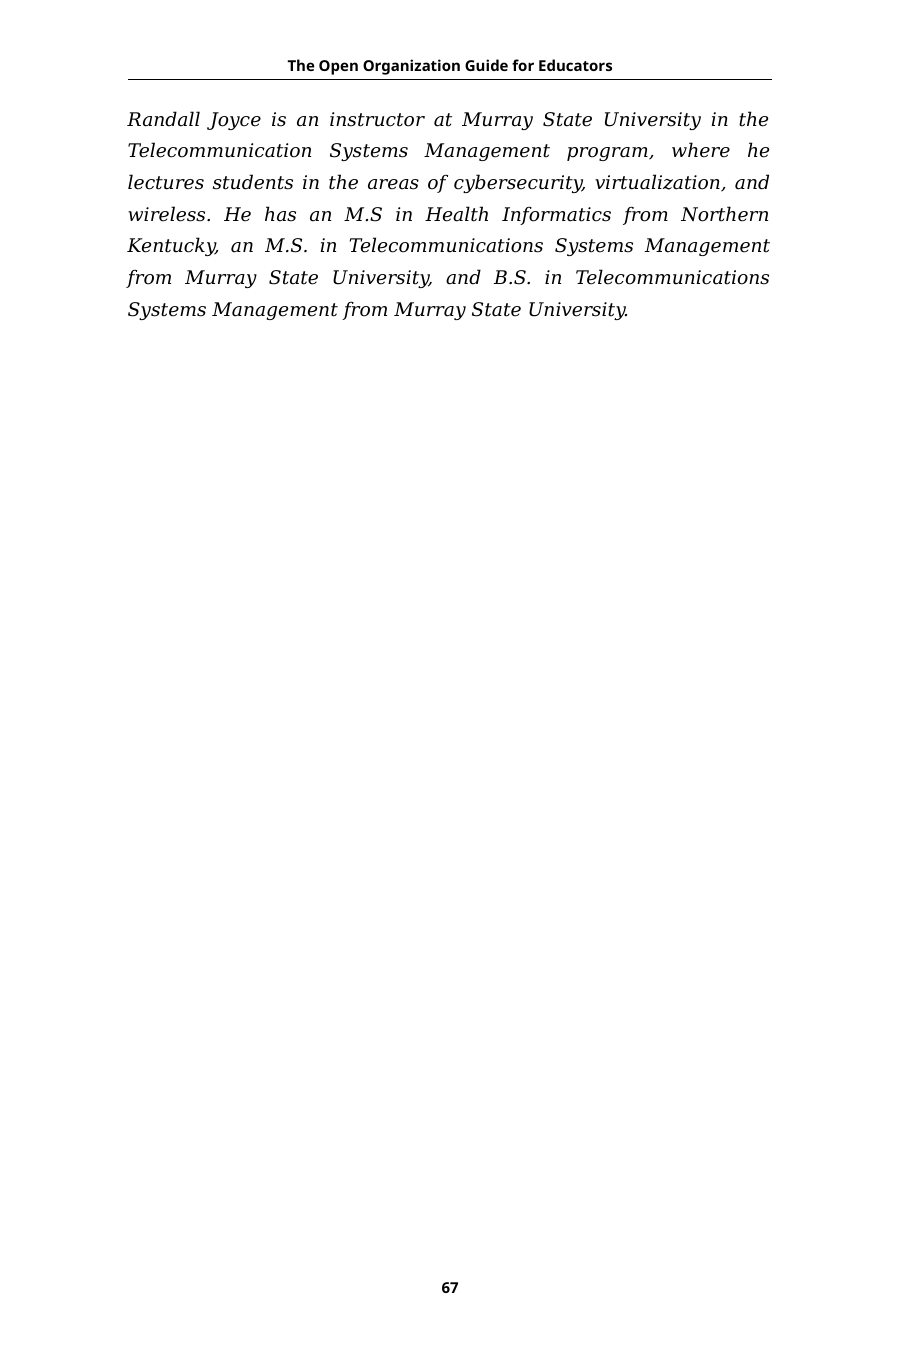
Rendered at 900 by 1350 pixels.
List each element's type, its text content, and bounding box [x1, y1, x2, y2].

text Randall Joyce is an instructor at Murray State University in the Telecommunication Systems Management program, where he lectures students in the areas of cybersecurity, virtualization, and wireless. He has an M.S in Health Informatics from Northern Kentucky, an M.S. in Telecommunications Systems Management from Murray State University, and B.S. in Telecommunications Systems Management from Murray State University. [127, 109, 772, 321]
